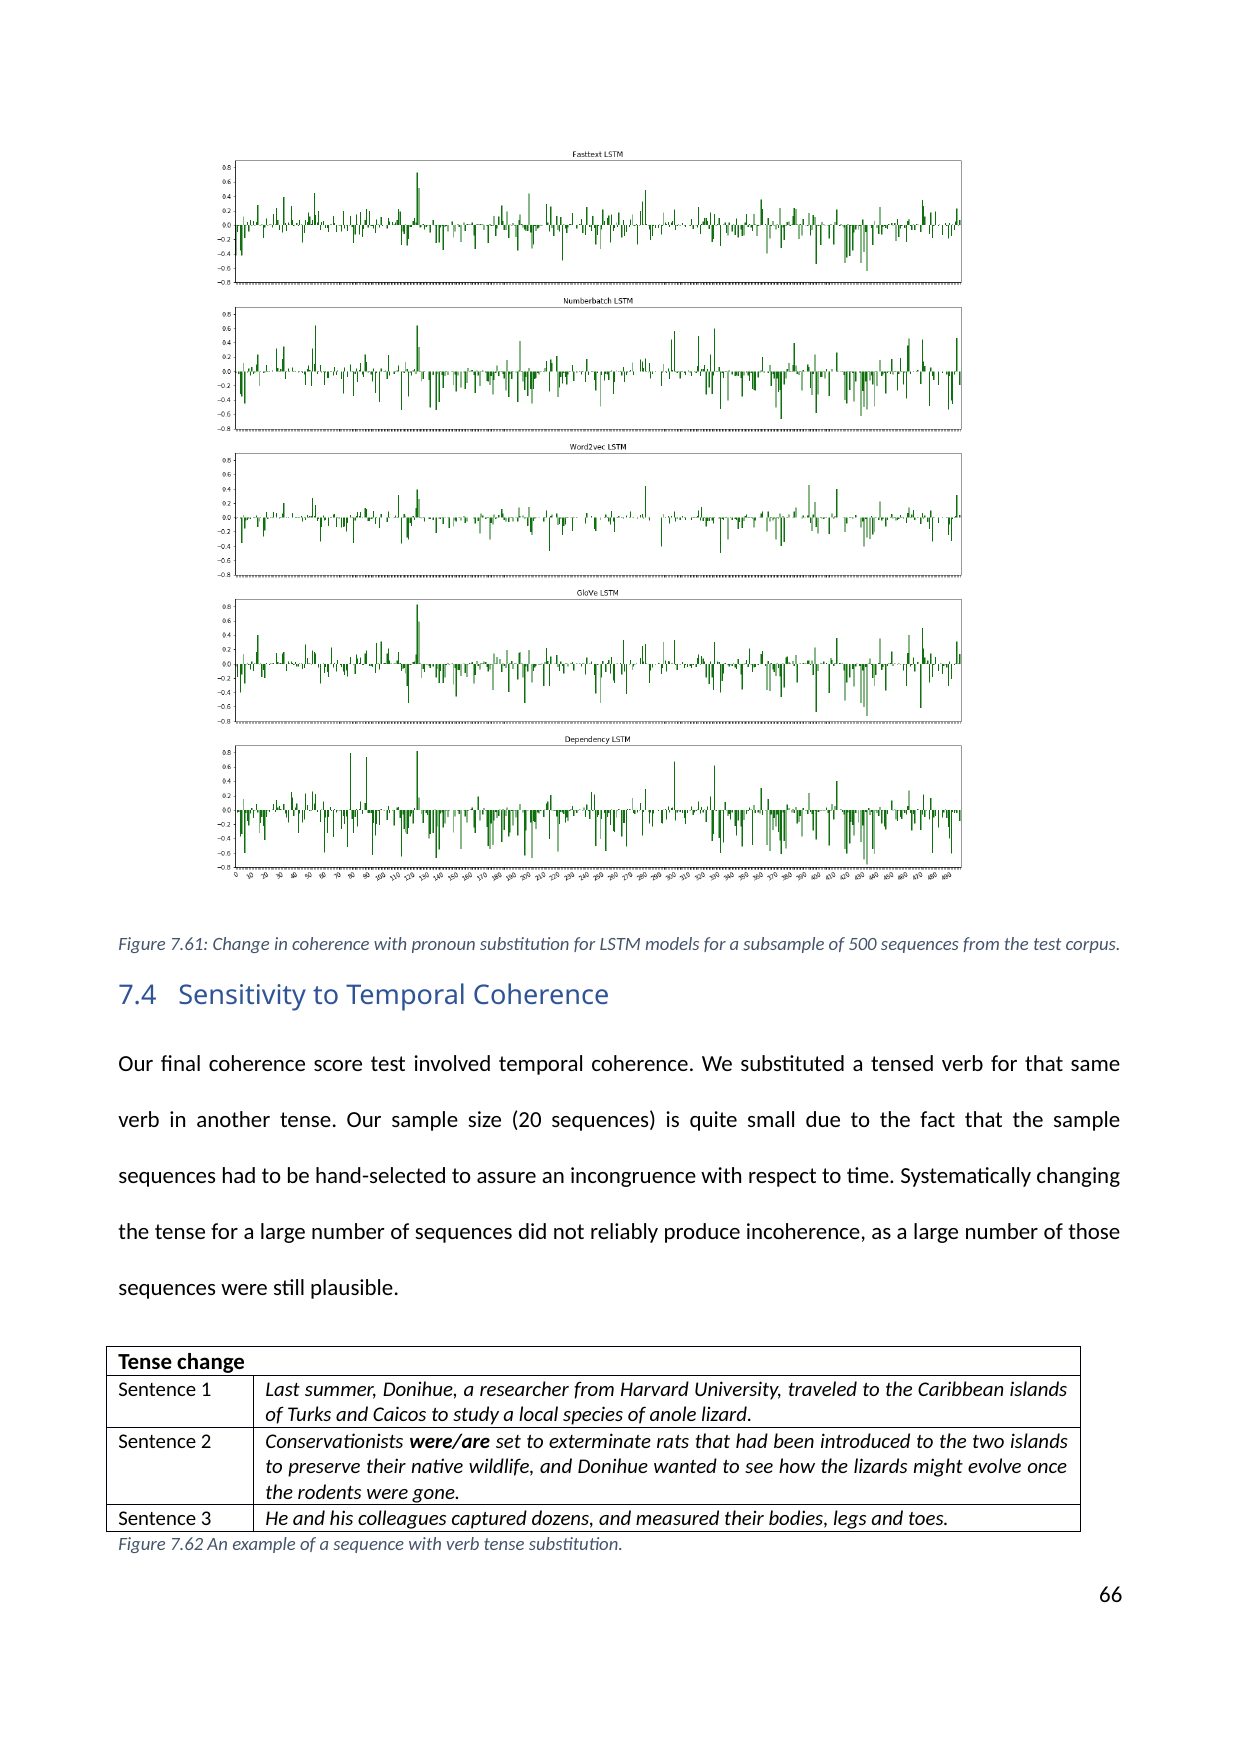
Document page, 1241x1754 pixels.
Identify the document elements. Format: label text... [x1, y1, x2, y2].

text Figure 7.61: Change in coherence with pronoun substitution for LSTM models for a subsample of 500 sequences from the test corpus. [118, 932, 1122, 954]
table_cell Sentence 2 [107, 1428, 253, 1504]
table_cell Sentence 3 [107, 1505, 253, 1531]
picture [118, 118, 1054, 916]
text Figure 7.62 An example of a sequence with verb tense substitution. [118, 1532, 1122, 1555]
table_header Tense change [107, 1347, 1080, 1375]
text Our final coherence score test involved temporal coherence. We substituted a tensed verb for that same verb in another tense. Our sample size (20 sequences) is quite small due to the fact that the sample sequences had to be hand-selected to assure an incongruence with respect to time. Systematically changing the tense for a large number of sequences did not reliably produce incoherence, as a large number of those sequences were still plausible. [118, 1049, 1122, 1301]
subtitle Sensitivity to Temporal Coherence [118, 975, 1122, 1012]
table_cell Conservationists were/are set to exterminate rats that had been introduced to the two islands to preserve their native wildlife, and Donihue wanted to see how the lizards might evolve once the rodents were gone. [254, 1428, 1080, 1504]
table_cell Sentence 1 [107, 1376, 253, 1427]
table_cell Last summer, Donihue, a researcher from Harvard University, traveled to the Caribbean islands of Turks and Caicos to study a local species of anole lizard. [254, 1376, 1080, 1427]
table_cell He and his colleagues captured dozens, and measured their bodies, legs and toes. [254, 1505, 1080, 1531]
